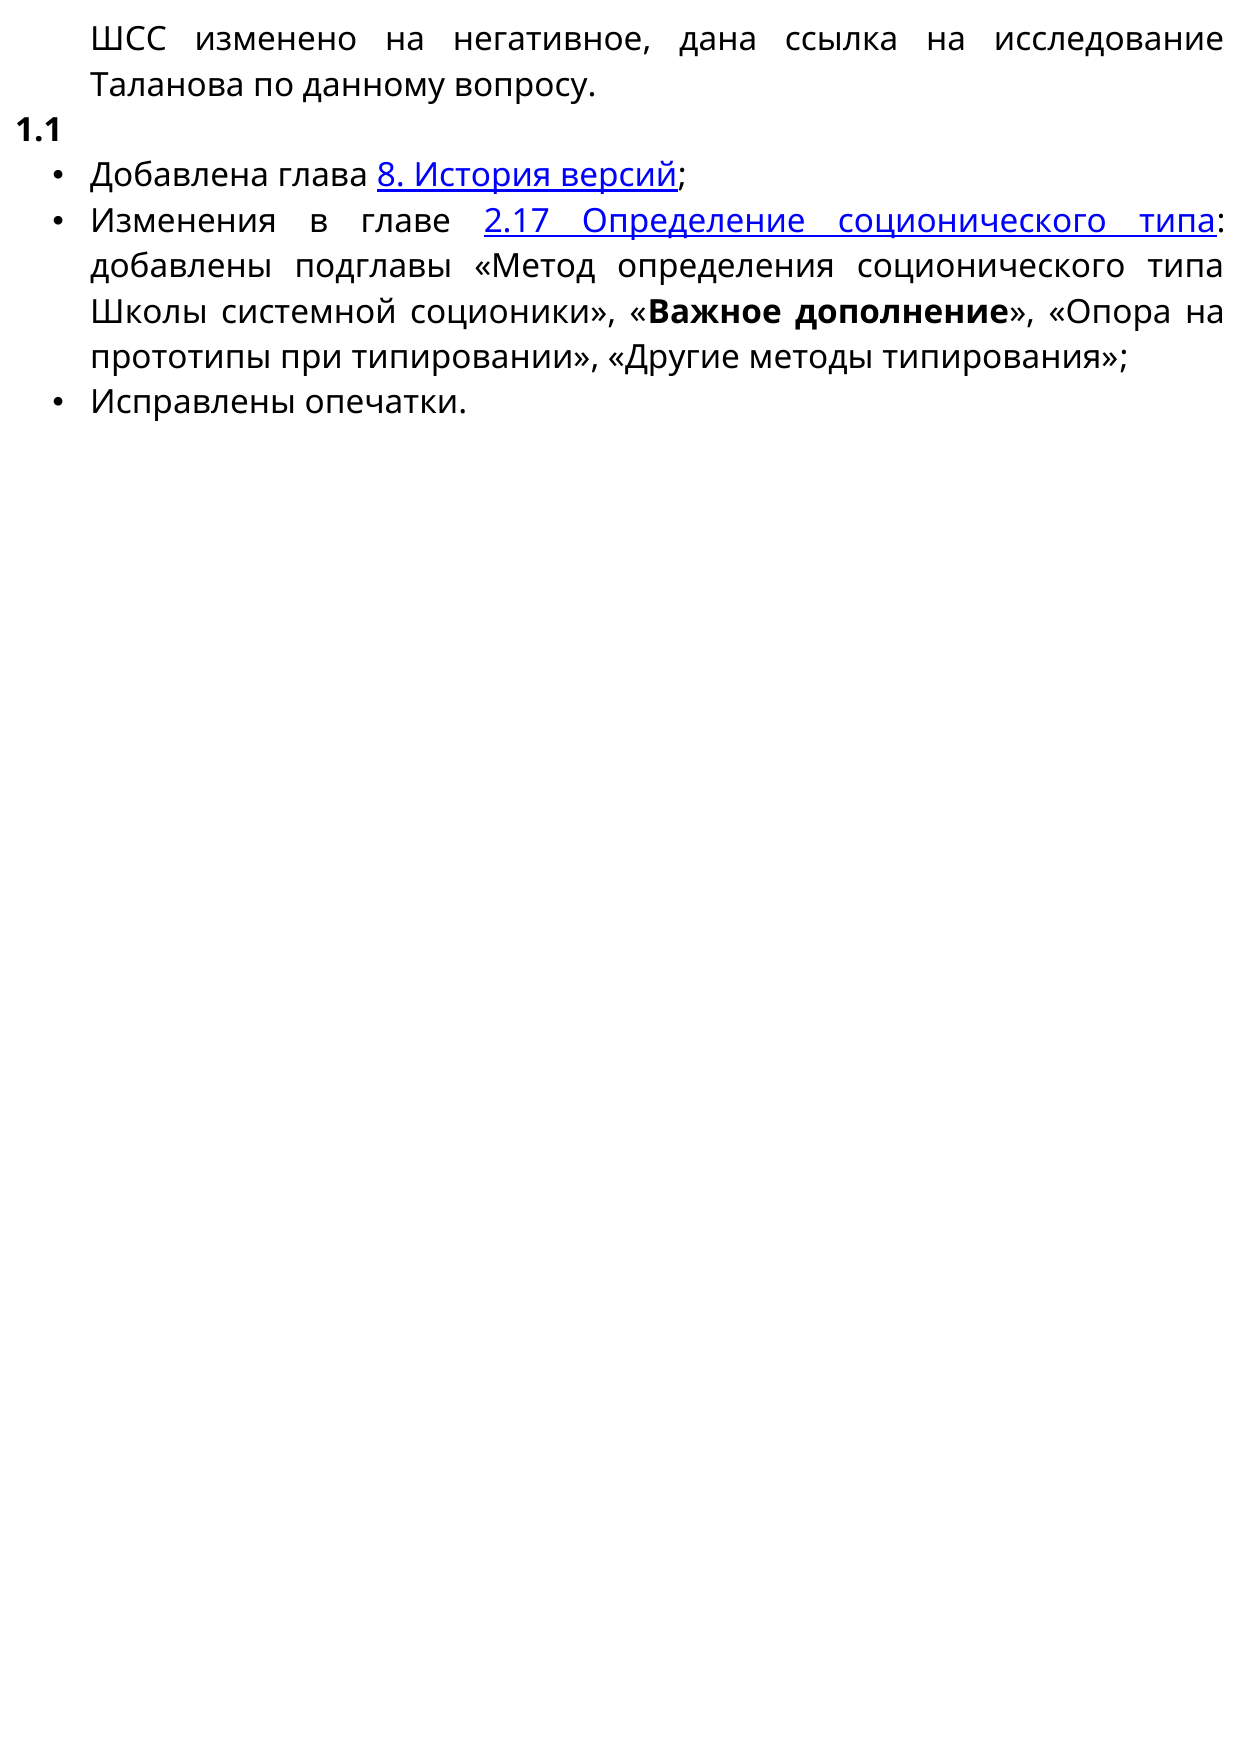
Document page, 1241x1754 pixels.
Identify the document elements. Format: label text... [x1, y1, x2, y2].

list Изменения в главе 2.17 Определение соционического типа: добавлены подглавы «Метод определения соционического типа Школы системной соционики», «Важное дополнение», «Опора на прототипы при типировании», «Другие методы типирования»; [52, 197, 1225, 378]
list ШСС изменено на негативное, дана ссылка на исследование Таланова по данному вопросу. [52, 15, 1225, 106]
text 1.1 [15, 106, 1225, 151]
list Исправлены опечатки. [52, 378, 1225, 424]
list Добавлена глава 8. История версий; [52, 151, 1225, 197]
